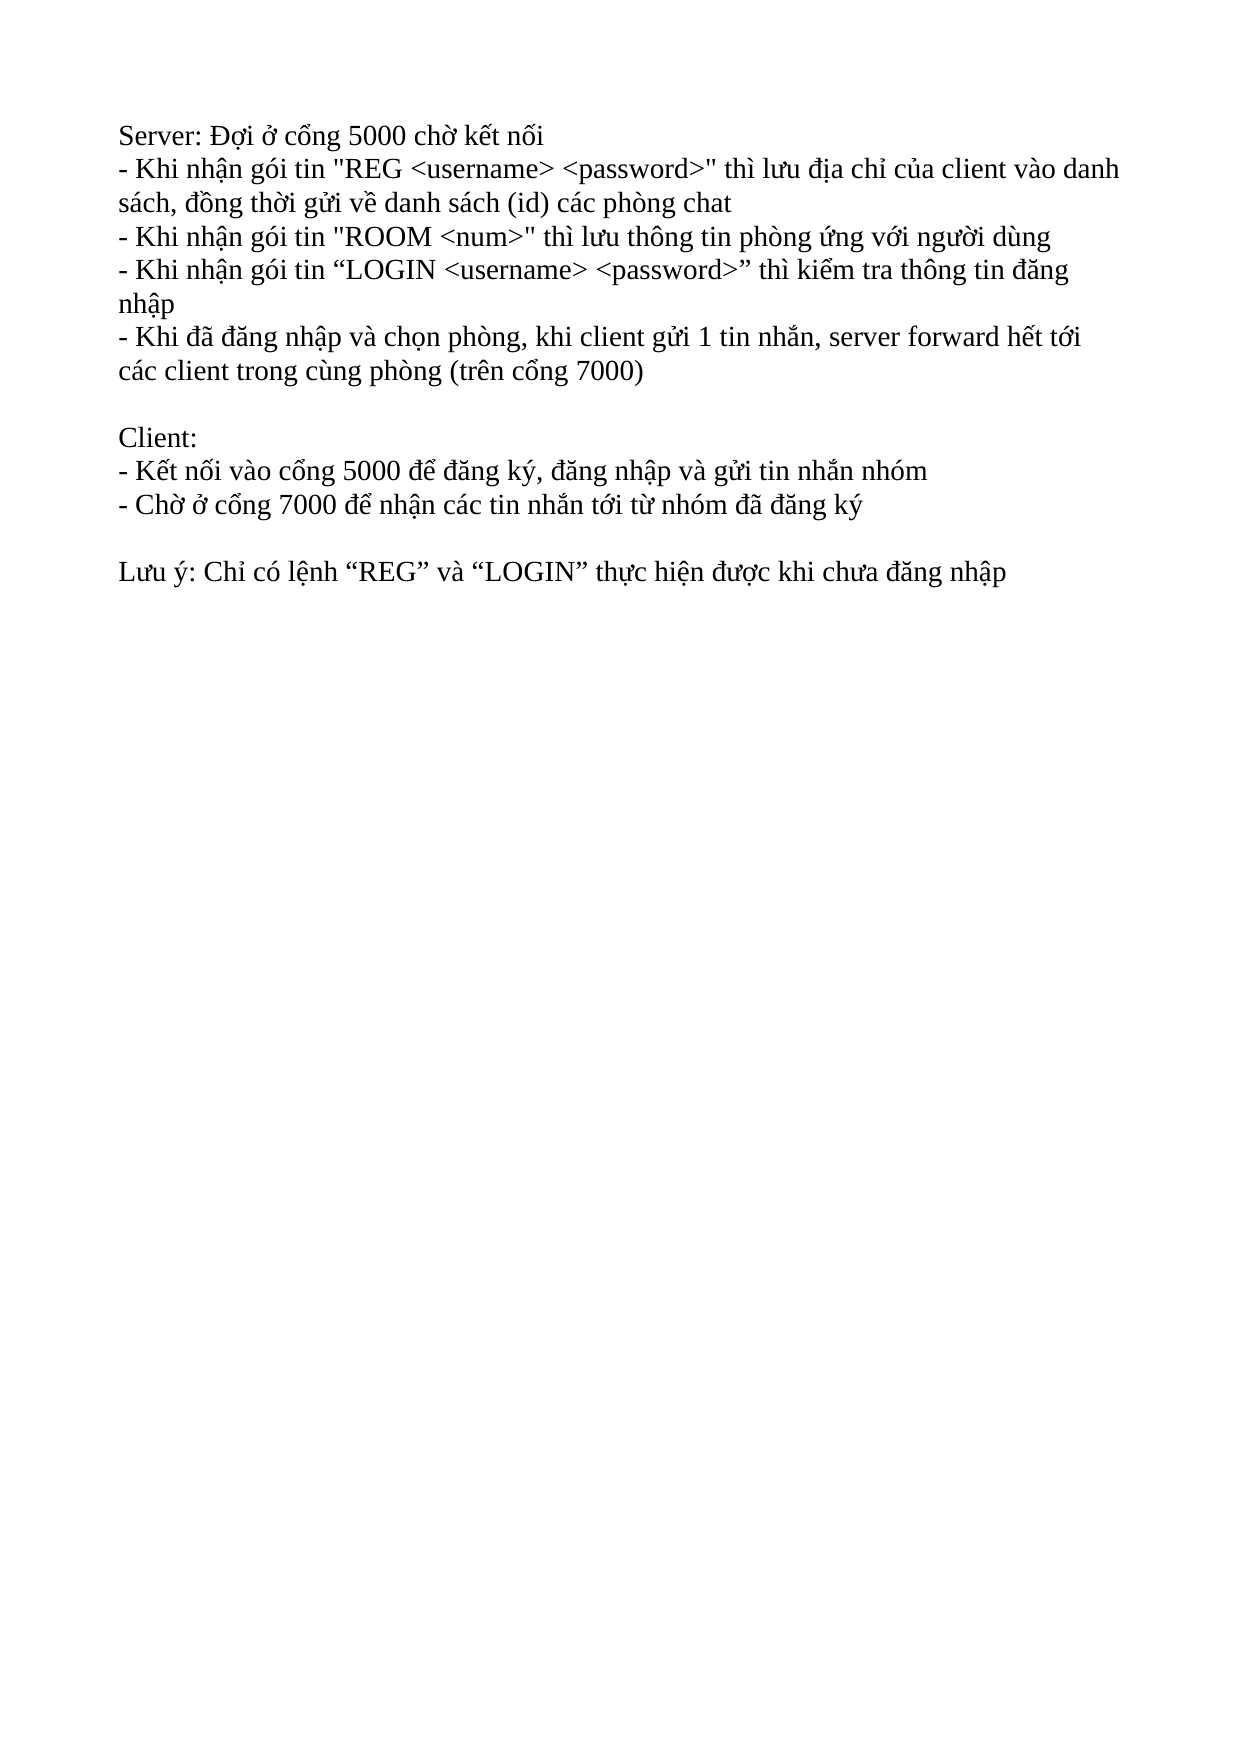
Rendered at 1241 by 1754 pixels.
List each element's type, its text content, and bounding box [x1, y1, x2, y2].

text - Khi nhận gói tin “LOGIN <username> <password>” thì kiểm tra thông tin đăng nhập [118, 252, 1122, 319]
text - Khi nhận gói tin "REG <username> <password>" thì lưu địa chỉ của client vào danh sách, đồng thời gửi về danh sách (id) các phòng chat [118, 152, 1122, 219]
text - Chờ ở cổng 7000 để nhận các tin nhắn tới từ nhóm đã đăng ký [118, 487, 1122, 521]
text Server: Đợi ở cổng 5000 chờ kết nối [118, 118, 1122, 152]
text Lưu ý: Chỉ có lệnh “REG” và “LOGIN” thực hiện được khi chưa đăng nhập [118, 554, 1122, 588]
text Client: [118, 420, 1122, 453]
text - Khi đã đăng nhập và chọn phòng, khi client gửi 1 tin nhắn, server forward hết tới các client trong cùng phòng (trên cổng 7000) [118, 319, 1122, 386]
text - Kết nối vào cổng 5000 để đăng ký, đăng nhập và gửi tin nhắn nhóm [118, 453, 1122, 487]
text - Khi nhận gói tin "ROOM <num>" thì lưu thông tin phòng ứng với người dùng [118, 219, 1122, 252]
